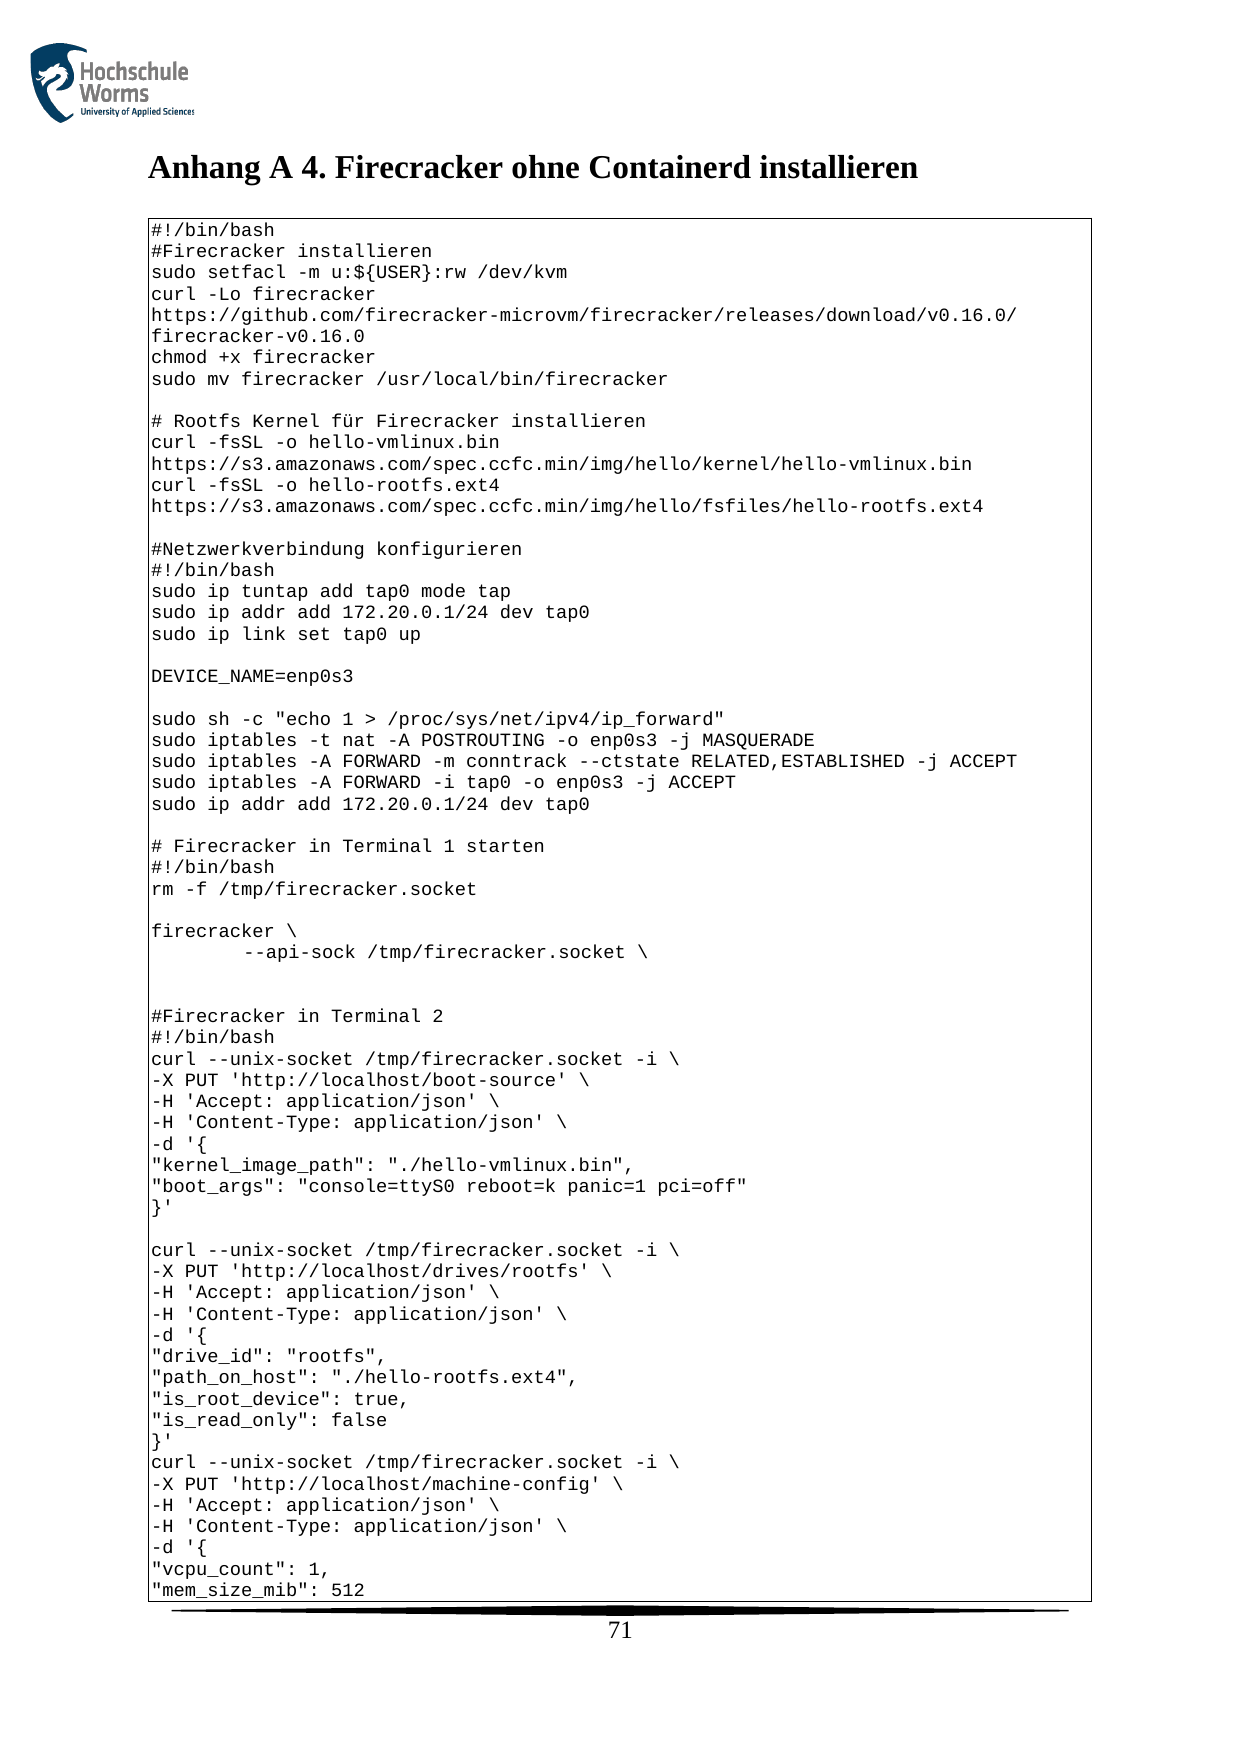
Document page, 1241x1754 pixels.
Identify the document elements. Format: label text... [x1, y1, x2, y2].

text "is_read_only": false [149, 1408, 1091, 1429]
text "boot_args": "console=ttyS0 reboot=k panic=1 pci=off" [149, 1174, 1091, 1195]
text }' [149, 1195, 1091, 1216]
text sudo ip addr add 172.20.0.1/24 dev tap0 [149, 600, 1091, 621]
text sudo iptables -A FORWARD -i tap0 -o enp0s3 -j ACCEPT [149, 770, 1091, 791]
text curl --unix-socket /tmp/firecracker.socket -i \ [149, 1238, 1091, 1259]
text #!/bin/bash [149, 558, 1091, 579]
text -X PUT 'http://localhost/machine-config' \ [149, 1471, 1091, 1493]
text "kernel_image_path": "./hello-vmlinux.bin", [149, 1153, 1091, 1174]
text #!/bin/bash [149, 855, 1091, 876]
text -H 'Content-Type: application/json' \ [149, 1110, 1091, 1131]
text curl -fsSL -o hello-rootfs.ext4 https://s3.amazonaws.com/spec.ccfc.min/img/hello/fsfiles/hello-rootfs.ext4 [149, 473, 1091, 515]
text "is_root_device": true, [149, 1386, 1091, 1408]
text #!/bin/bash [149, 219, 1091, 239]
text --api-sock /tmp/firecracker.socket \ [149, 940, 1091, 961]
text "drive_id": "rootfs", [149, 1344, 1091, 1365]
text sudo mv firecracker /usr/local/bin/firecracker [149, 366, 1091, 388]
text "path_on_host": "./hello-rootfs.ext4", [149, 1365, 1091, 1386]
text #!/bin/bash [149, 1025, 1091, 1046]
text # Firecracker in Terminal 1 starten [149, 834, 1091, 855]
text firecracker \ [149, 919, 1091, 940]
text DEVICE_NAME=enp0s3 [149, 664, 1091, 685]
text #Netzwerkverbindung konfigurieren [149, 536, 1091, 558]
text curl --unix-socket /tmp/firecracker.socket -i \ [149, 1450, 1091, 1471]
text #Firecracker installieren [149, 239, 1091, 260]
text #Firecracker in Terminal 2 [149, 1004, 1091, 1025]
text -d '{ [149, 1535, 1091, 1556]
text sudo ip link set tap0 up [149, 621, 1091, 643]
text curl --unix-socket /tmp/firecracker.socket -i \ [149, 1046, 1091, 1068]
text # Rootfs Kernel für Firecracker installieren [149, 409, 1091, 430]
text sudo iptables -t nat -A POSTROUTING -o enp0s3 -j MASQUERADE [149, 728, 1091, 749]
text sudo ip tuntap add tap0 mode tap [149, 579, 1091, 600]
text sudo ip addr add 172.20.0.1/24 dev tap0 [149, 791, 1091, 813]
text Anhang A 4. Firecracker ohne Containerd installieren [148, 148, 1092, 186]
text -H 'Content-Type: application/json' \ [149, 1301, 1091, 1323]
text -d '{ [149, 1323, 1091, 1344]
text "vcpu_count": 1, [149, 1556, 1091, 1578]
text sudo iptables -A FORWARD -m conntrack --ctstate RELATED,ESTABLISHED -j ACCEPT [149, 749, 1091, 770]
text -H 'Accept: application/json' \ [149, 1280, 1091, 1301]
text -H 'Accept: application/json' \ [149, 1493, 1091, 1514]
text sudo sh -c "echo 1 > /proc/sys/net/ipv4/ip_forward" [149, 706, 1091, 728]
text curl -Lo firecracker https://github.com/firecracker-microvm/firecracker/releases/download/v0.16.0/firecracker-v0.16.0 [149, 281, 1091, 345]
text -H 'Accept: application/json' \ [149, 1089, 1091, 1110]
text chmod +x firecracker [149, 345, 1091, 366]
text -X PUT 'http://localhost/boot-source' \ [149, 1068, 1091, 1089]
text }' [149, 1429, 1091, 1450]
text rm -f /tmp/firecracker.socket [149, 876, 1091, 898]
text "mem_size_mib": 512 [149, 1578, 1091, 1601]
text -X PUT 'http://localhost/drives/rootfs' \ [149, 1259, 1091, 1280]
text sudo setfacl -m u:${USER}:rw /dev/kvm [149, 260, 1091, 281]
text -d '{ [149, 1131, 1091, 1153]
text curl -fsSL -o hello-vmlinux.bin https://s3.amazonaws.com/spec.ccfc.min/img/hello/kernel/hello-vmlinux.bin [149, 430, 1091, 473]
text -H 'Content-Type: application/json' \ [149, 1514, 1091, 1535]
